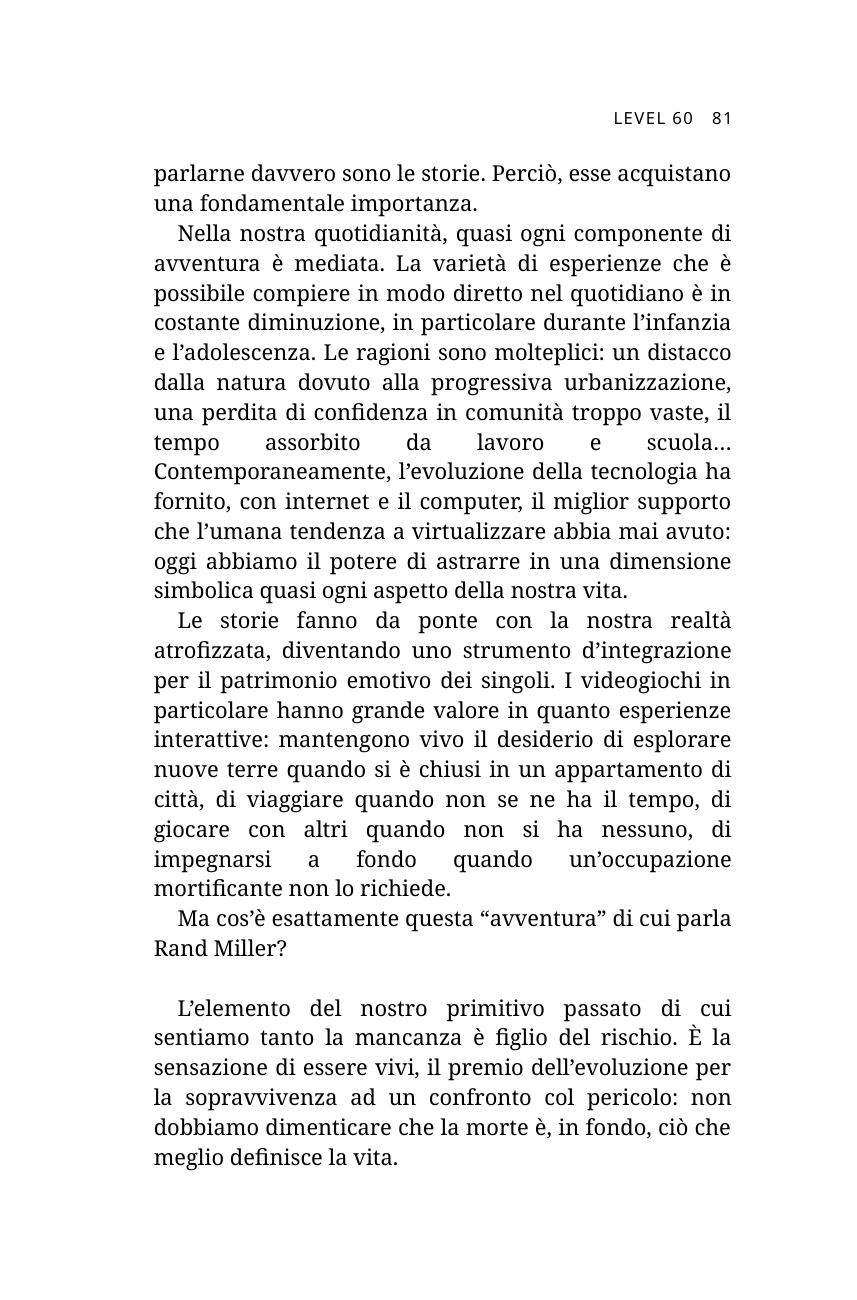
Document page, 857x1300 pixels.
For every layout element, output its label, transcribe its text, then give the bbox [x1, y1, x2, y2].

text L’elemento del nostro primitivo passato di cui sentiamo tanto la mancanza è figlio del rischio. È la sensazione di essere vivi, il premio dell’evoluzione per la sopravvivenza ad un confronto col pericolo: non dobbiamo dimenticare che la morte è, in fondo, ciò che meglio definisce la vita. [153, 993, 732, 1171]
text parlarne davvero sono le storie. Perciò, esse acquistano una fondamentale importanza. [153, 158, 732, 218]
text Ma cos’è esattamente questa “avventura” di cui parla Rand Miller? [153, 903, 732, 963]
text Nella nostra quotidianità, quasi ogni componente di avventura è mediata. La varietà di esperienze che è possibile compiere in modo diretto nel quotidiano è in costante diminuzione, in particolare durante l’infanzia e l’adolescenza. Le ragioni sono molteplici: un distacco dalla natura dovuto alla progressiva urbanizzazione, una perdita di confidenza in comunità troppo vaste, il tempo assorbito da lavoro e scuola… Contemporaneamente, l’evoluzione della tecnologia ha fornito, con internet e il computer, il miglior supporto che l’umana tendenza a virtualizzare abbia mai avuto: oggi abbiamo il potere di astrarre in una dimensione simbolica quasi ogni aspetto della nostra vita. [153, 218, 732, 605]
text Le storie fanno da ponte con la nostra realtà atrofizzata, diventando uno strumento d’integrazione per il patrimonio emotivo dei singoli. I videogiochi in particolare hanno grande valore in quanto esperienze interattive: mantengono vivo il desiderio di esplorare nuove terre quando si è chiusi in un appartamento di città, di viaggiare quando non se ne ha il tempo, di giocare con altri quando non si ha nessuno, di impegnarsi a fondo quando un’occupazione mortificante non lo richiede. [153, 605, 732, 903]
